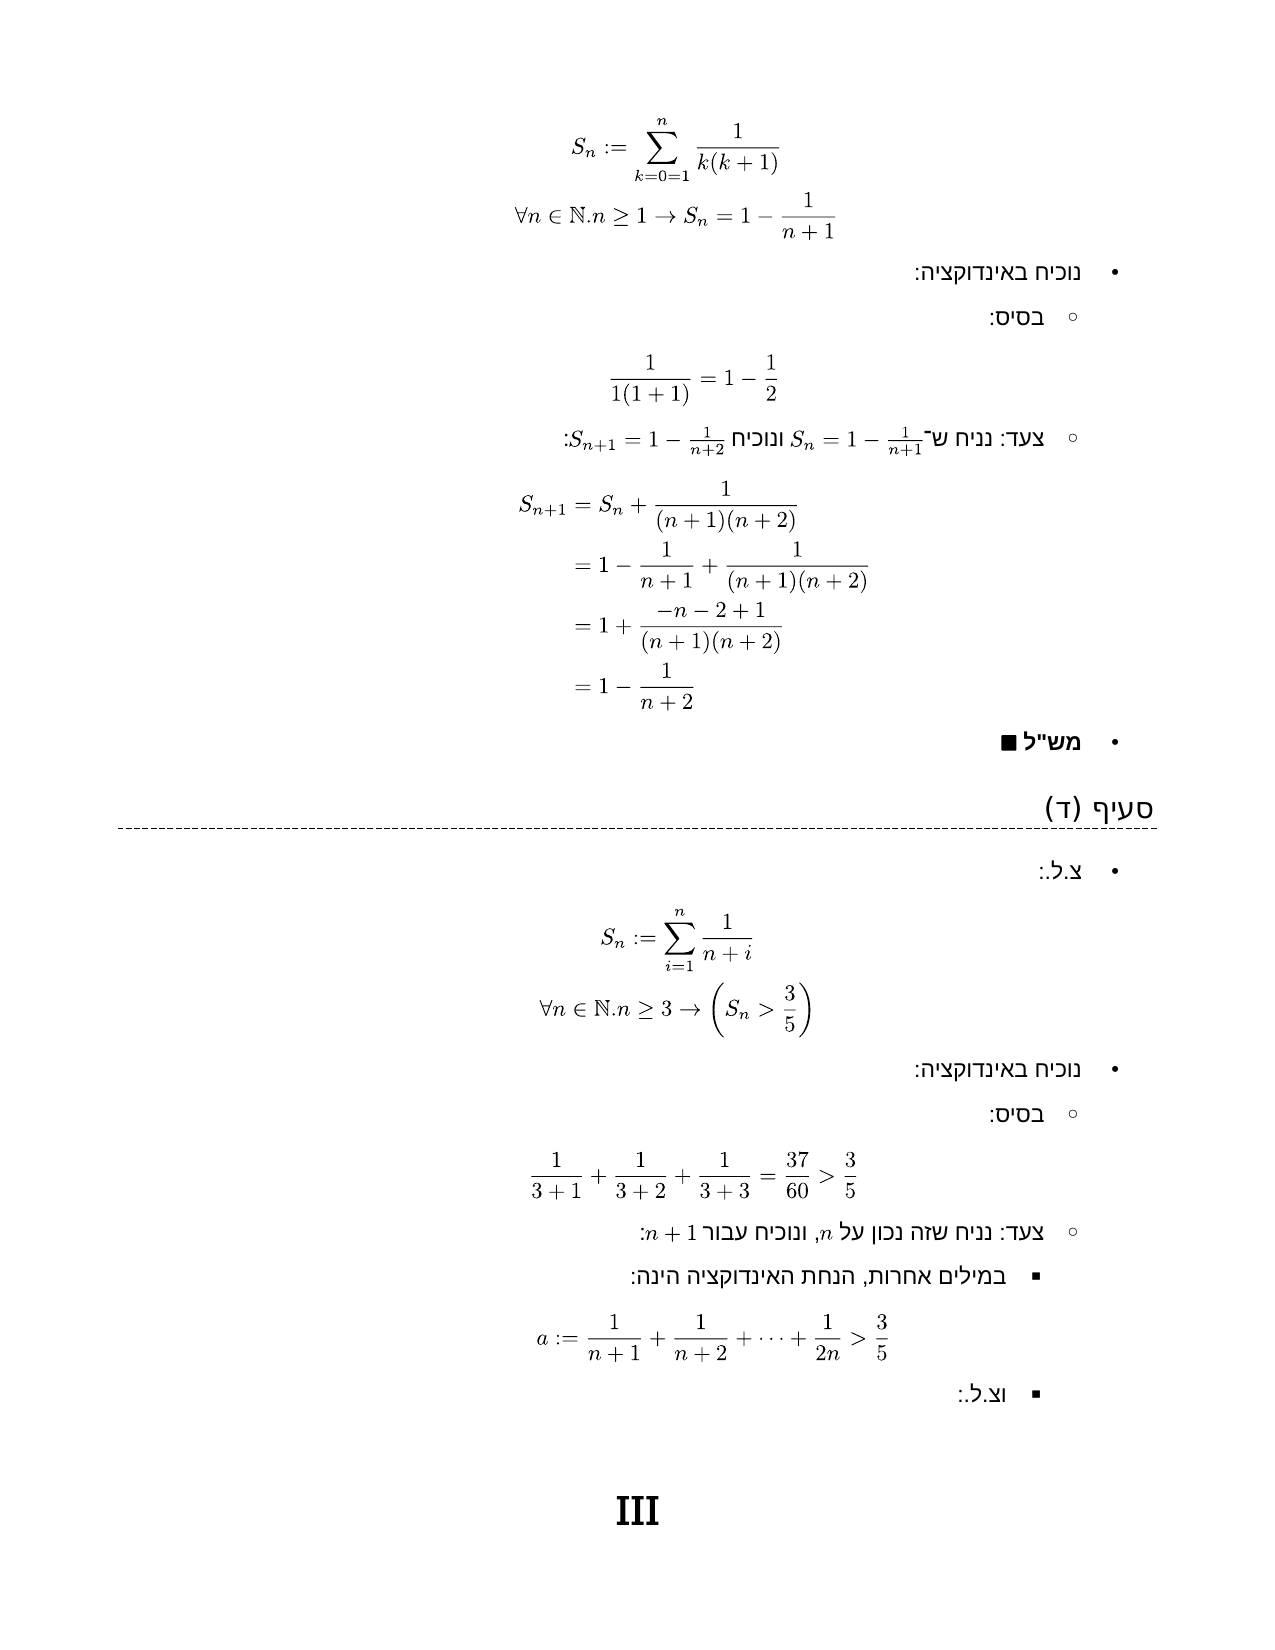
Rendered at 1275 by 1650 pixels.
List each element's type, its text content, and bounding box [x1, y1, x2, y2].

list במילים אחרות, הנחת האינדוקציה הינה: [118, 1263, 1044, 1289]
list צעד: נניח ש־ ונוכיח : [118, 425, 1082, 456]
list נוכיח באינדוקציה: [118, 1056, 1119, 1082]
list נוכיח באינדוקציה: [118, 259, 1119, 285]
list בסיס: [118, 304, 1082, 330]
subtitle סעיף (ד) [118, 789, 1157, 828]
list צעד: נניח שזה נכון על , ונוכיח עבור : [118, 1218, 1082, 1245]
list מש"ל [118, 729, 1119, 756]
list בסיס: [118, 1101, 1082, 1127]
list וצ.ל.: [118, 1381, 1044, 1407]
list צ.ל.: [118, 858, 1119, 884]
